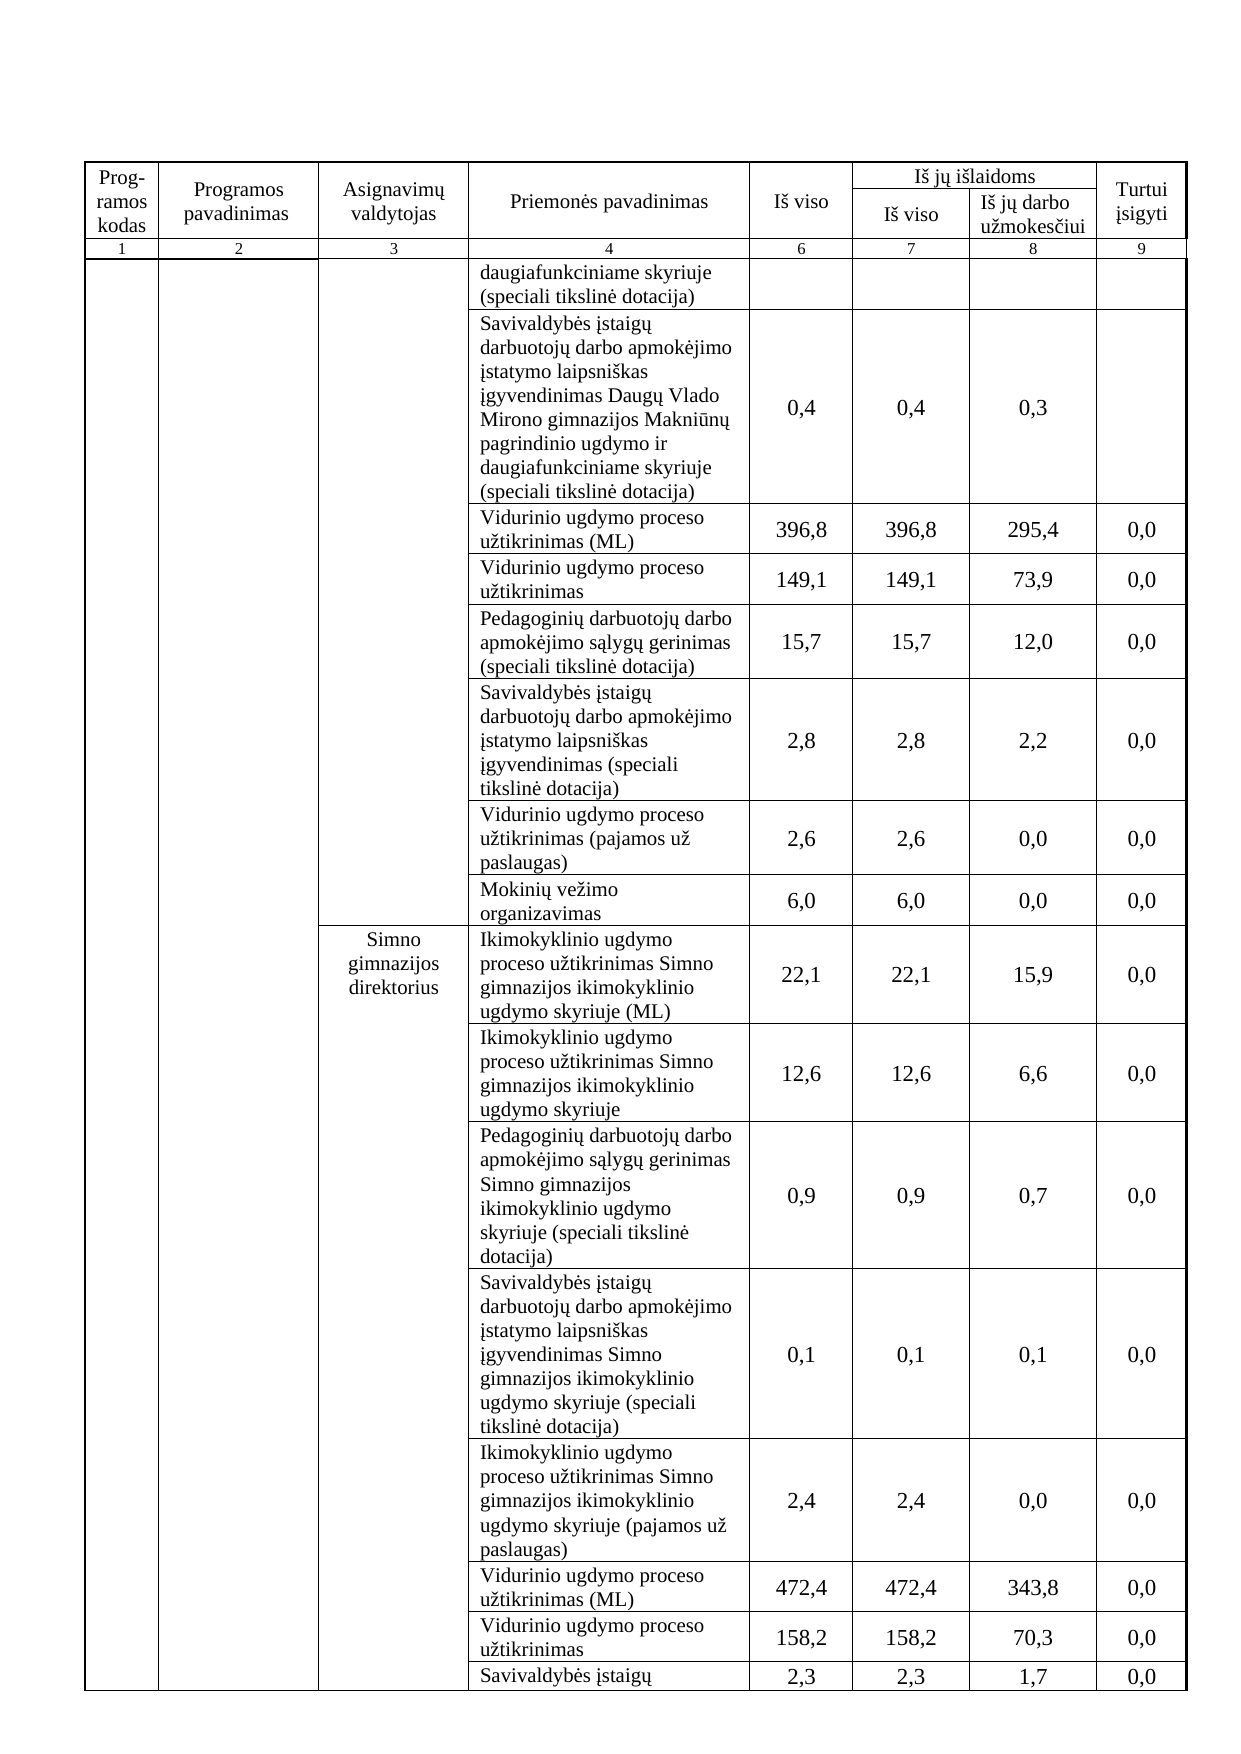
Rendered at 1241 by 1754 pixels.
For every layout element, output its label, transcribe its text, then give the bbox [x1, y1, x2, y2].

table_cell 12,6 [853, 1024, 969, 1121]
table_cell 0,0 [1097, 1562, 1185, 1611]
table_cell Vidurinio ugdymo proceso užtikrinimas [469, 554, 749, 603]
table_cell 0,9 [750, 1122, 852, 1268]
table_cell 15,9 [970, 926, 1096, 1023]
table_cell [1097, 259, 1185, 308]
table_cell 149,1 [853, 554, 969, 603]
table_cell 15,7 [853, 605, 969, 678]
table_cell [159, 260, 318, 1689]
table_cell Pedagoginių darbuotojų darbo apmokėjimo sąlygų gerinimas (speciali tikslinė dotacija) [469, 605, 749, 678]
table_cell 0,0 [970, 801, 1096, 874]
table_cell 0,1 [750, 1269, 852, 1438]
table_cell Pedagoginių darbuotojų darbo apmokėjimo sąlygų gerinimas Simno gimnazijos ikimokyklinio ugdymo skyriuje (speciali tikslinė dotacija) [469, 1122, 749, 1268]
table_cell 2,4 [750, 1439, 852, 1561]
table_cell 2,4 [853, 1439, 969, 1561]
table_cell Simno gimnazijos direktorius [319, 926, 468, 1689]
table_cell 0,1 [853, 1269, 969, 1438]
table_cell Vidurinio ugdymo proceso užtikrinimas [469, 1612, 749, 1661]
table_cell 149,1 [750, 554, 852, 603]
table_cell Mokinių vežimo organizavimas [469, 875, 749, 924]
table_cell 2,3 [853, 1662, 969, 1689]
table_cell 6 [750, 239, 852, 258]
table_cell 8 [970, 239, 1096, 258]
table_cell 2,2 [970, 679, 1096, 800]
table_cell 0,0 [1097, 1269, 1185, 1438]
table_cell 295,4 [970, 504, 1096, 553]
table_cell 0,0 [1097, 1024, 1185, 1121]
table_cell 70,3 [970, 1612, 1096, 1661]
table_cell [750, 259, 852, 308]
table_cell [853, 259, 969, 308]
table_cell 2,3 [750, 1662, 852, 1689]
table_cell [86, 260, 158, 1689]
table_cell 15,7 [750, 605, 852, 678]
table_cell 4 [469, 239, 749, 258]
table_cell Savivaldybės įstaigų [469, 1662, 749, 1689]
table_cell Iš jų darbo užmokesčiui [970, 189, 1096, 238]
table_cell Iš viso [853, 189, 969, 238]
table_cell [970, 259, 1096, 308]
table_cell 396,8 [853, 504, 969, 553]
table_cell 0,3 [970, 310, 1096, 503]
table_cell 0,7 [970, 1122, 1096, 1268]
table_cell 0,9 [853, 1122, 969, 1268]
table_cell 0,0 [1097, 926, 1185, 1023]
table_cell 0,0 [1097, 554, 1185, 603]
table_cell Savivaldybės įstaigų darbuotojų darbo apmokėjimo įstatymo laipsniškas įgyvendinimas Daugų Vlado Mirono gimnazijos Makniūnų pagrindinio ugdymo ir daugiafunkciniame skyriuje (speciali tikslinė dotacija) [469, 310, 749, 503]
table_cell Savivaldybės įstaigų darbuotojų darbo apmokėjimo įstatymo laipsniškas įgyvendinimas (speciali tikslinė dotacija) [469, 679, 749, 800]
table_header Iš viso [750, 163, 852, 238]
table_cell 73,9 [970, 554, 1096, 603]
table_cell 0,0 [1097, 1122, 1185, 1268]
table_cell 6,0 [853, 875, 969, 924]
table_cell 22,1 [853, 926, 969, 1023]
table_cell 472,4 [750, 1562, 852, 1611]
table_cell 0,0 [1097, 1662, 1185, 1689]
table_cell 0,0 [1097, 875, 1185, 924]
table_header Turtui įsigyti [1097, 163, 1185, 238]
table_cell 0,0 [970, 1439, 1096, 1561]
table_header Programos pavadinimas [159, 163, 318, 238]
table_cell 0,0 [1097, 801, 1185, 874]
table_cell 0,0 [970, 875, 1096, 924]
table_cell Ikimokyklinio ugdymo proceso užtikrinimas Simno gimnazijos ikimokyklinio ugdymo skyriuje (ML) [469, 926, 749, 1023]
table_cell Ikimokyklinio ugdymo proceso užtikrinimas Simno gimnazijos ikimokyklinio ugdymo skyriuje (pajamos už paslaugas) [469, 1439, 749, 1561]
table_cell 6,6 [970, 1024, 1096, 1121]
table_cell 158,2 [750, 1612, 852, 1661]
table_cell Ikimokyklinio ugdymo proceso užtikrinimas Simno gimnazijos ikimokyklinio ugdymo skyriuje [469, 1024, 749, 1121]
table_cell [1097, 310, 1185, 503]
table_cell 158,2 [853, 1612, 969, 1661]
table_header Iš jų išlaidoms [853, 163, 1096, 188]
table_cell 0,4 [750, 310, 852, 503]
table_cell 472,4 [853, 1562, 969, 1611]
table_cell 12,0 [970, 605, 1096, 678]
table_header Asignavimų valdytojas [319, 163, 468, 238]
table_cell 2,8 [750, 679, 852, 800]
table_cell 9 [1097, 239, 1186, 258]
table_header Priemonės pavadinimas [469, 163, 749, 238]
table_cell 12,6 [750, 1024, 852, 1121]
table_cell [319, 259, 468, 924]
table_cell 0,0 [1097, 605, 1185, 678]
table_cell 2,6 [750, 801, 852, 874]
table_header Prog-ramos kodas [86, 163, 158, 238]
table_cell 1 [86, 239, 158, 258]
table_cell 2 [159, 239, 318, 258]
table_cell Vidurinio ugdymo proceso užtikrinimas (pajamos už paslaugas) [469, 801, 749, 874]
table_cell Vidurinio ugdymo proceso užtikrinimas (ML) [469, 1562, 749, 1611]
table_cell 0,0 [1097, 1439, 1185, 1561]
table_cell Savivaldybės įstaigų darbuotojų darbo apmokėjimo įstatymo laipsniškas įgyvendinimas Simno gimnazijos ikimokyklinio ugdymo skyriuje (speciali tikslinė dotacija) [469, 1269, 749, 1438]
table_cell 22,1 [750, 926, 852, 1023]
table_cell 0,0 [1097, 679, 1185, 800]
table_cell 3 [319, 239, 468, 258]
table_cell 7 [853, 239, 969, 258]
table_cell 0,0 [1097, 1612, 1185, 1661]
table_cell 396,8 [750, 504, 852, 553]
table_cell 0,0 [1097, 504, 1185, 553]
table_cell 6,0 [750, 875, 852, 924]
table_cell Vidurinio ugdymo proceso užtikrinimas (ML) [469, 504, 749, 553]
table_cell 0,1 [970, 1269, 1096, 1438]
table_cell daugiafunkciniame skyriuje (speciali tikslinė dotacija) [469, 259, 749, 308]
table_cell 2,6 [853, 801, 969, 874]
table_cell 343,8 [970, 1562, 1096, 1611]
table_cell 0,4 [853, 310, 969, 503]
table_cell 1,7 [970, 1662, 1096, 1689]
table_cell 2,8 [853, 679, 969, 800]
